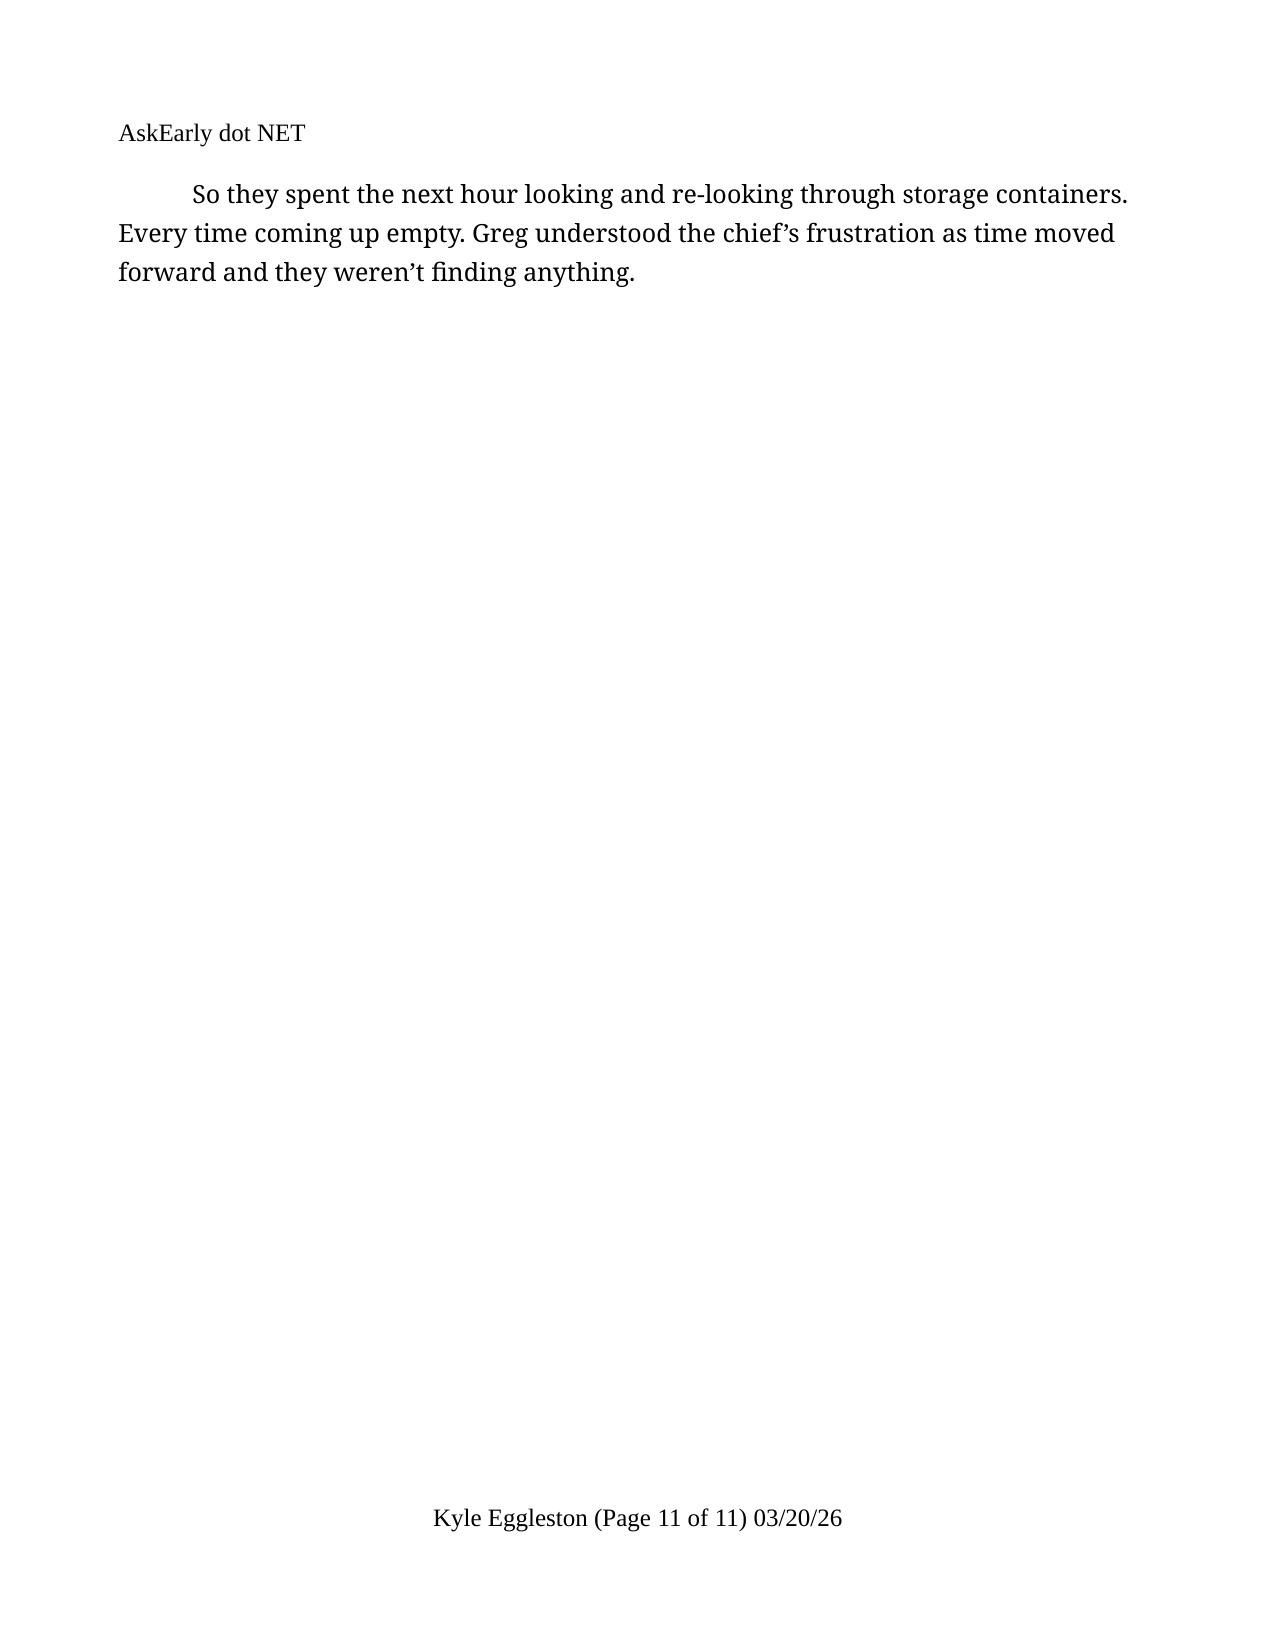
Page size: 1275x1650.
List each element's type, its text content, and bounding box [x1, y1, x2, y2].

text So they spent the next hour looking and re-looking through storage containers. Every time coming up empty. Greg understood the chief’s frustration as time moved forward and they weren’t finding anything. [118, 176, 1157, 289]
